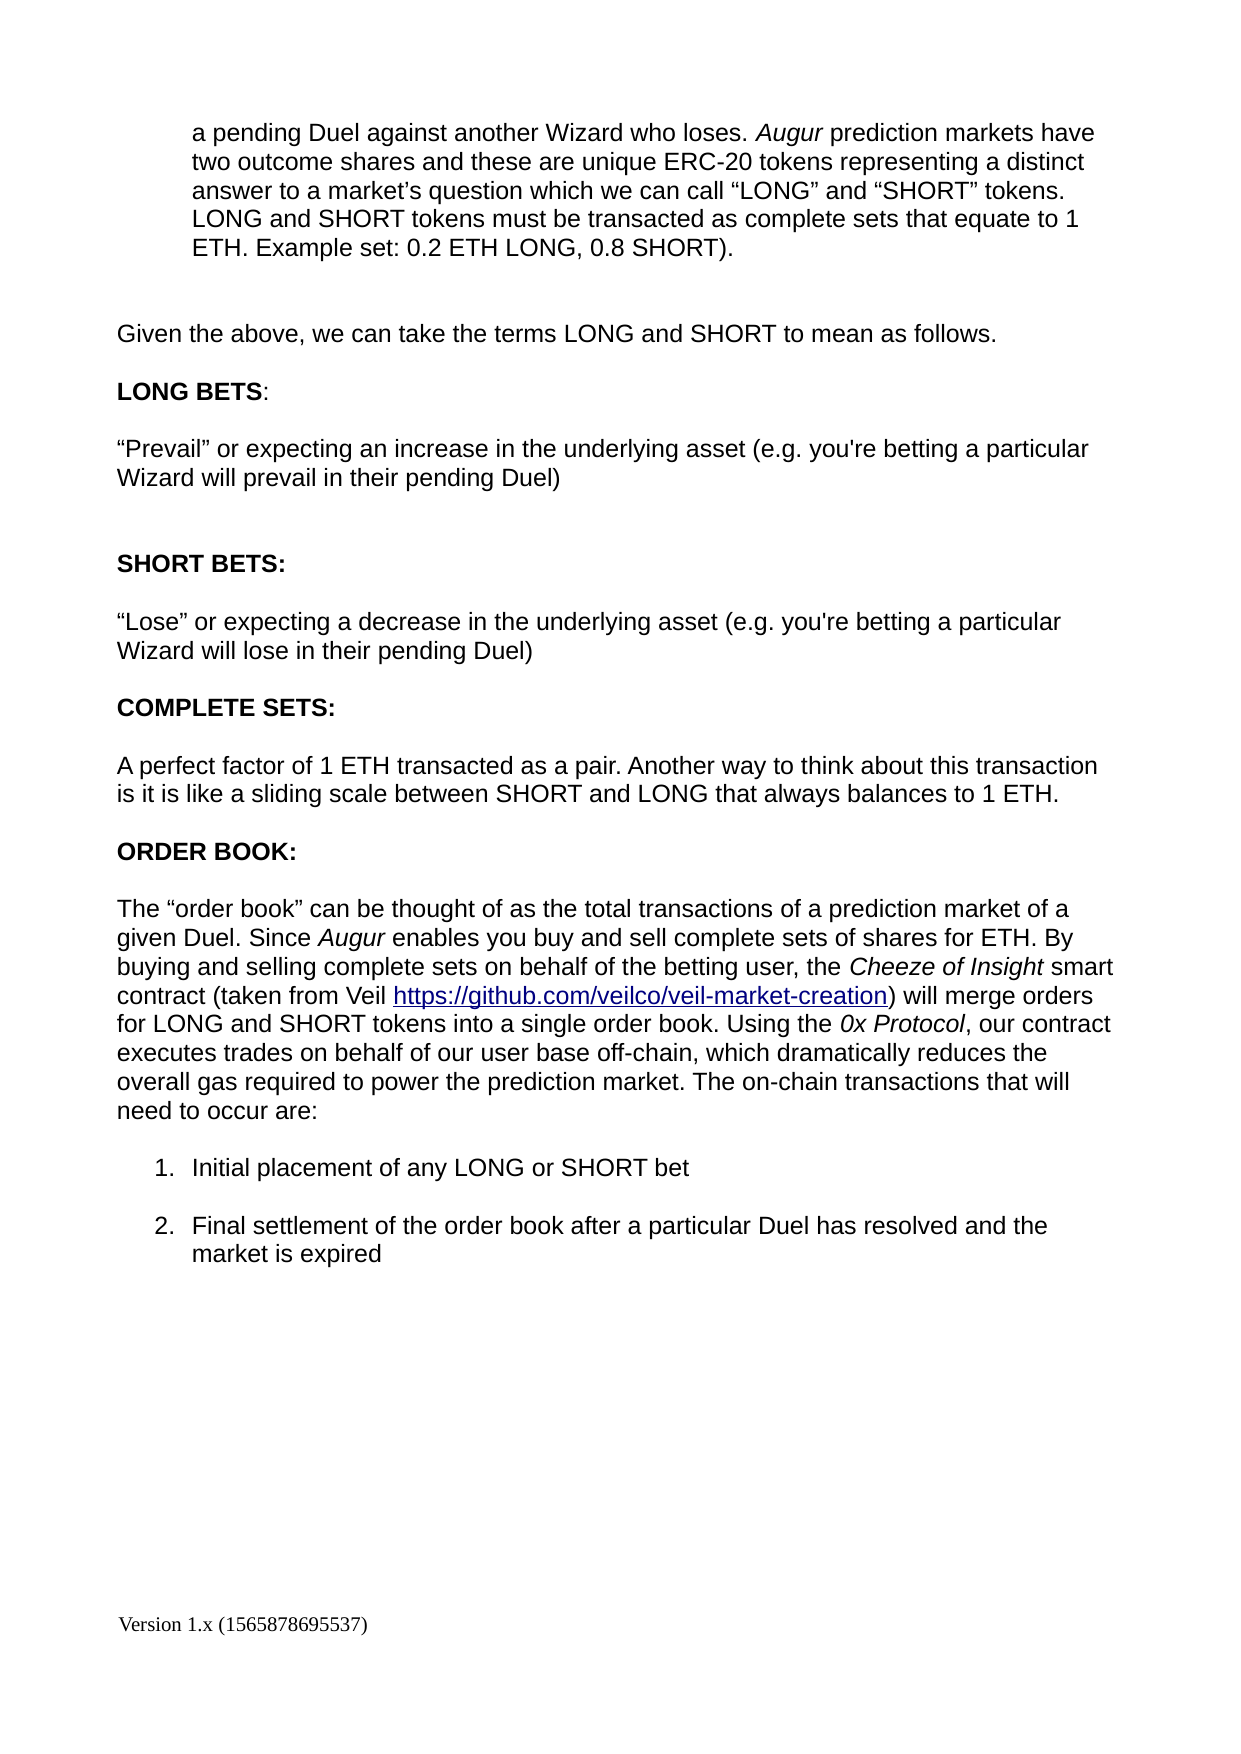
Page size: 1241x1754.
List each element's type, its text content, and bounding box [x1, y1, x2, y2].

text ORDER BOOK: [117, 837, 1122, 866]
list Final settlement of the order book after a particular Duel has resolved and the market is expired [154, 1211, 1122, 1268]
text “Lose” or expecting a decrease in the underlying asset (e.g. you're betting a particular Wizard will lose in their pending Duel) [117, 607, 1122, 664]
list a pending Duel against another Wizard who loses. Augur prediction markets have two outcome shares and these are unique ERC-20 tokens representing a distinct answer to a market’s question which we can call “LONG” and “SHORT” tokens. LONG and SHORT tokens must be transacted as complete sets that equate to 1 ETH. Example set: 0.2 ETH LONG, 0.8 SHORT). [154, 118, 1122, 262]
text SHORT BETS: [117, 549, 1122, 578]
text “Prevail” or expecting an increase in the underlying asset (e.g. you're betting a particular Wizard will prevail in their pending Duel) [117, 434, 1122, 492]
text Given the above, we can take the terms LONG and SHORT to mean as follows. [117, 319, 1122, 348]
text COMPLETE SETS: [117, 693, 1122, 722]
list Initial placement of any LONG or SHORT bet [154, 1153, 1122, 1182]
text A perfect factor of 1 ETH transacted as a pair. Another way to think about this transaction is it is like a sliding scale between SHORT and LONG that always balances to 1 ETH. [117, 751, 1122, 808]
text The “order book” can be thought of as the total transactions of a prediction market of a given Duel. Since Augur enables you buy and sell complete sets of shares for ETH. By buying and selling complete sets on behalf of the betting user, the Cheeze of Insight smart contract (taken from Veil https://github.com/veilco/veil-market-creation) will merge orders for LONG and SHORT tokens into a single order book. Using the 0x Protocol, our contract executes trades on behalf of our user base off-chain, which dramatically reduces the overall gas required to power the prediction market. The on-chain transactions that will need to occur are: [117, 894, 1122, 1124]
text LONG BETS: [117, 377, 1122, 406]
